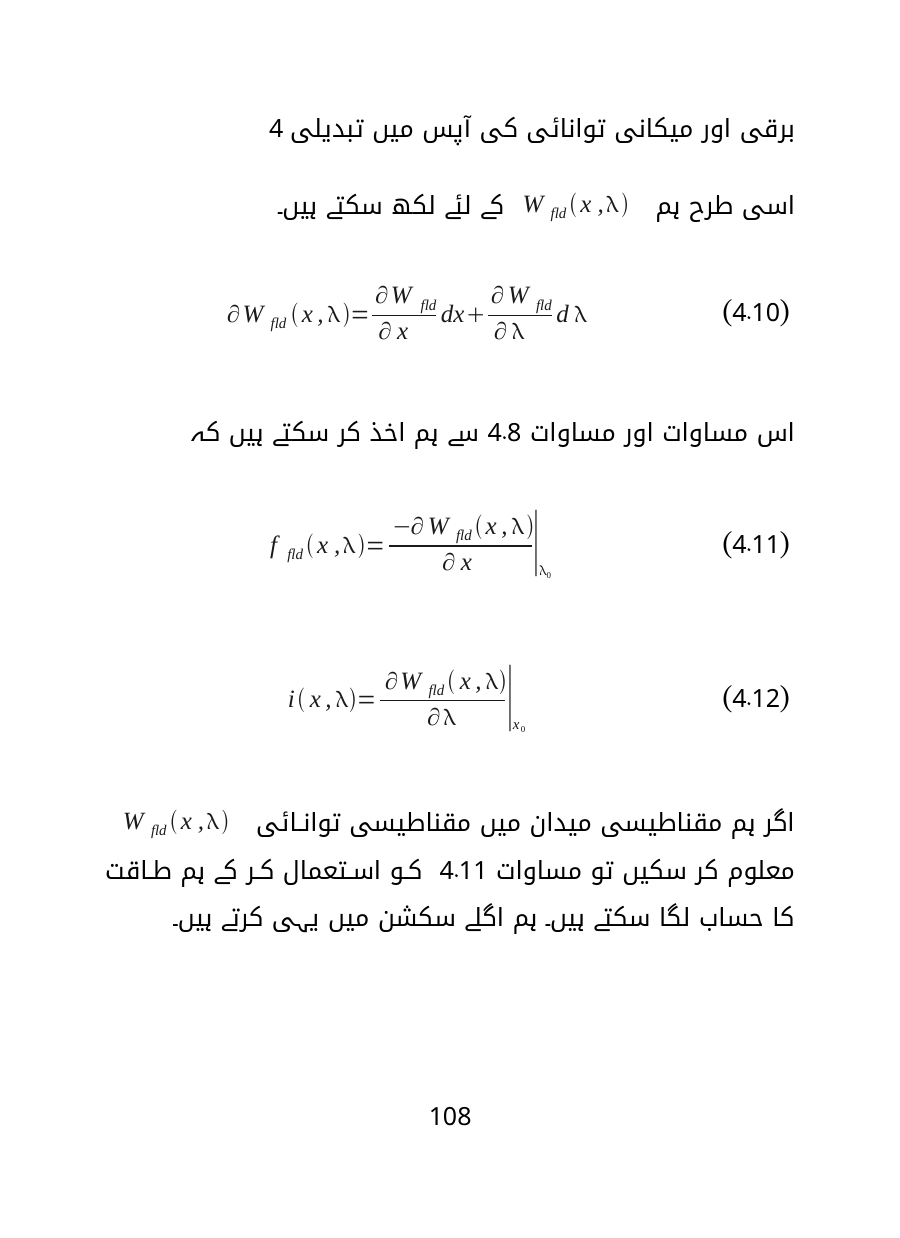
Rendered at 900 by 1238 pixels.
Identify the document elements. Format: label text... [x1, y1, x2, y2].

table_header [105, 276, 701, 363]
table_header [105, 504, 703, 598]
text اگر ہم مقناطیسی میدان میں مقناطیسی توانائی معلوم کر سکیں تو مساوات 4.11 کو استعمال کر کے ہم طاقت کا حساب لگا سکتے ہیں۔ ہم اگلے سکشن میں یہی کرتے ہیں۔ [105, 800, 795, 942]
table_header [105, 658, 699, 753]
table_header (4.12) [699, 658, 795, 753]
table_header (4.10) [701, 276, 795, 363]
text اسی طرح ہم کے لئے لکھ سکتے ہیں۔ [105, 182, 795, 230]
text اس مساوات اور مساوات 4.8 سے ہم اخذ کر سکتے ہیں کہ [105, 409, 795, 457]
table_header (4.11) [703, 504, 795, 598]
